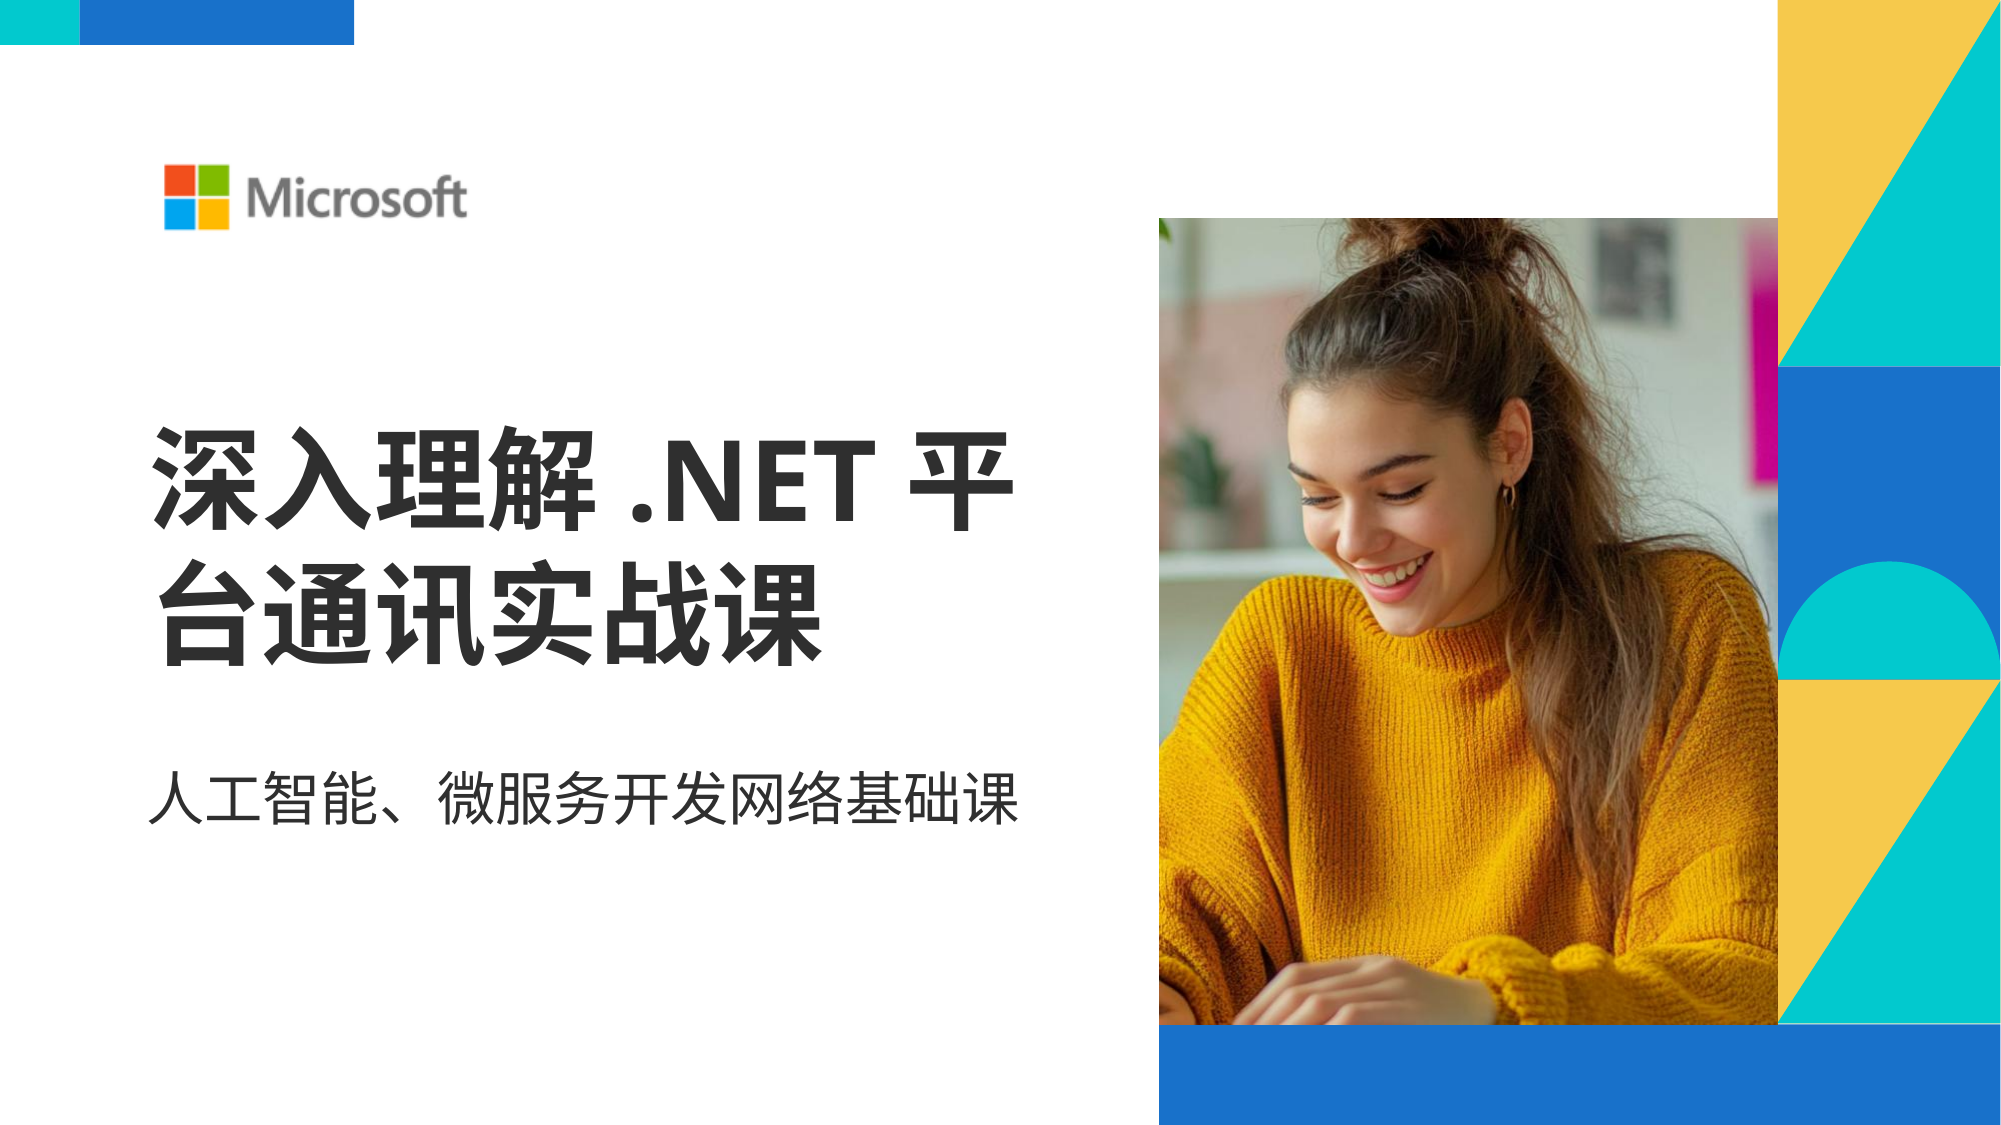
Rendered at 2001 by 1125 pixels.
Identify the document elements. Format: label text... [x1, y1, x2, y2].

picture [1159, 218, 1778, 1025]
picture [83, 125, 547, 273]
title 深入理解.NET平台通讯实战课 [149, 79, 1105, 680]
subtitle 人工智能、微服务开发网络基础课 [89, 761, 1077, 862]
